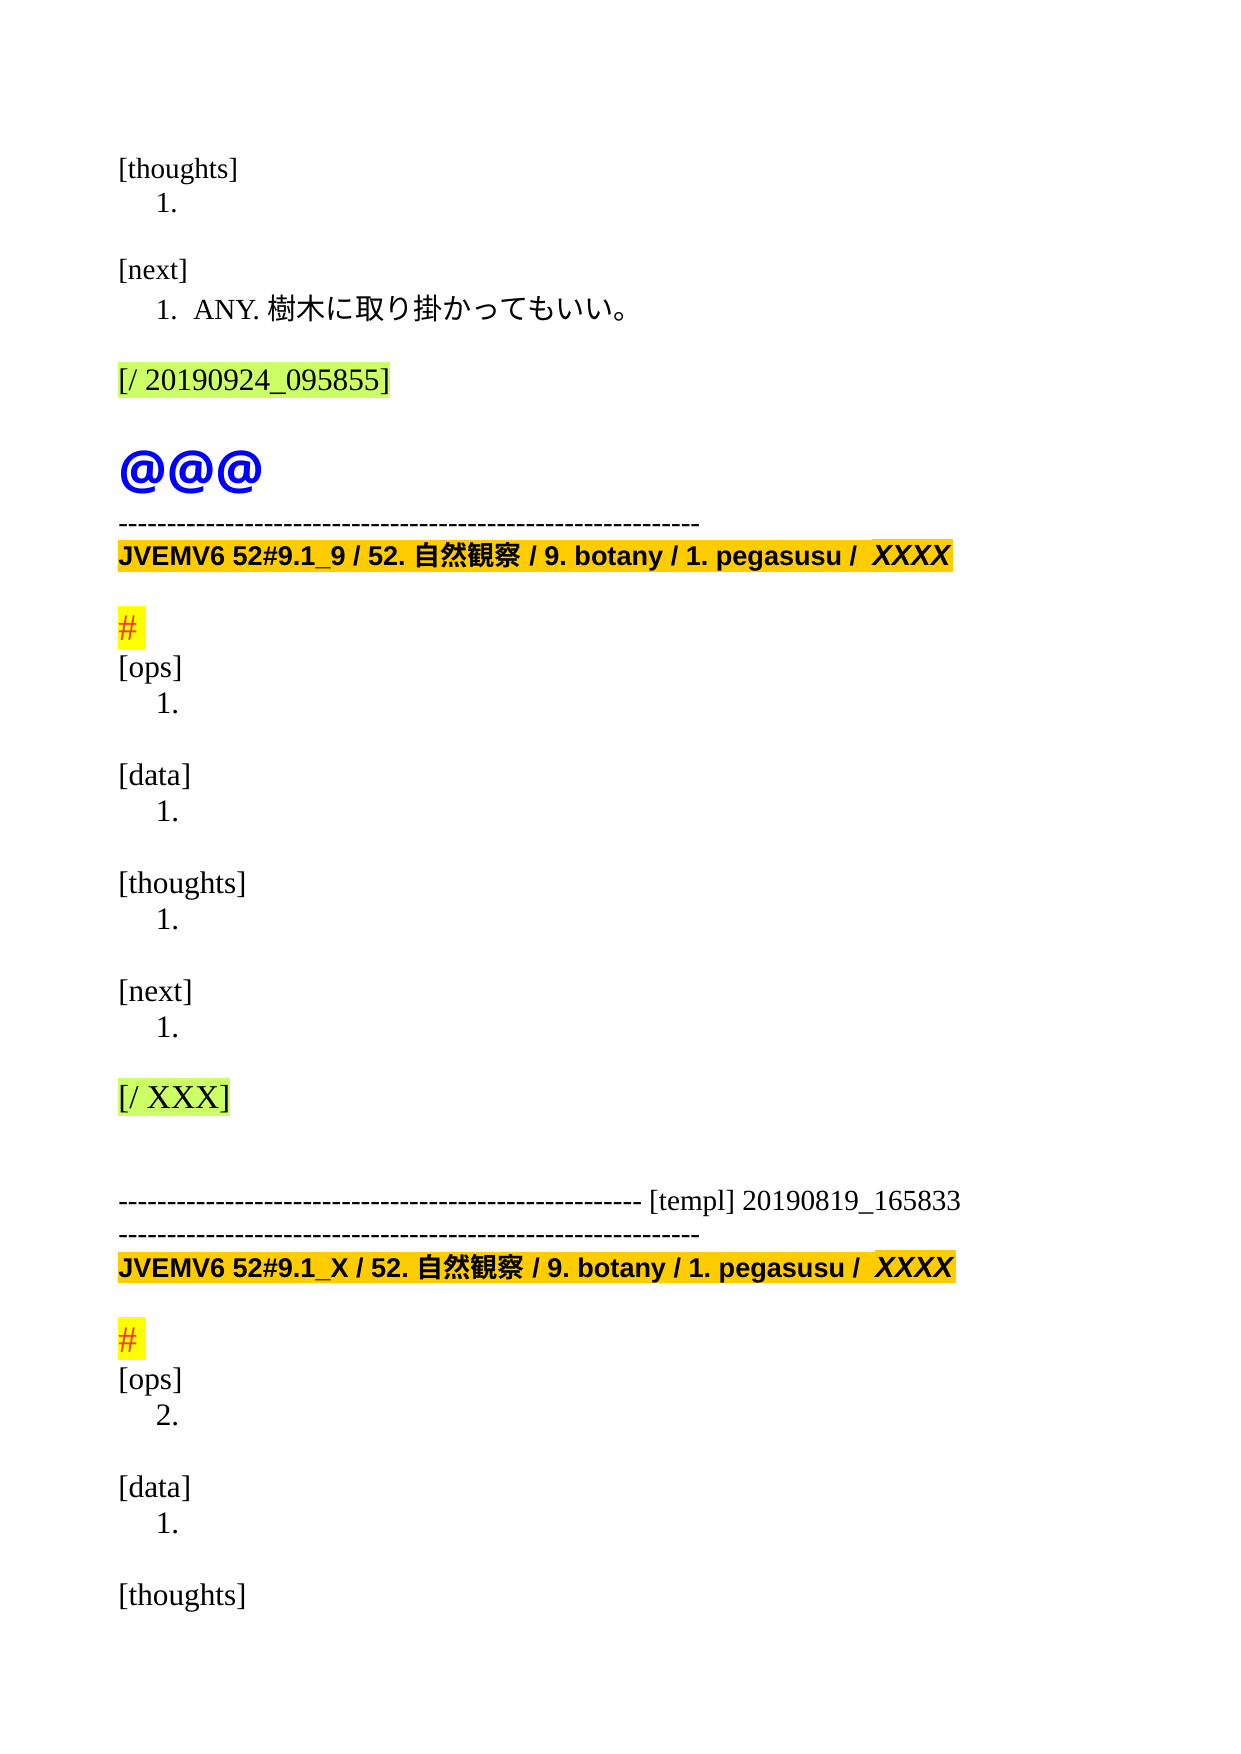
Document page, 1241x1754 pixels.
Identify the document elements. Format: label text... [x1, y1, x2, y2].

text ------------------------------------------------------------ [118, 505, 1122, 538]
text [ops] [118, 1360, 1122, 1396]
text ------------------------------------------------------------ [118, 1216, 1122, 1250]
text [/ XXX] [118, 1077, 1122, 1116]
text [ops] [118, 649, 1122, 684]
text [/ 20190924_095855] [118, 362, 1122, 398]
text # [118, 1317, 1122, 1360]
text JVEMV6 52#9.1_9 / 52. 自然観察 / 9. botany / 1. pegasusu / XXXX [118, 538, 1122, 572]
text [thoughts] [118, 152, 1122, 185]
text [thoughts] [118, 1576, 1122, 1612]
list ANY. 樹木に取り掛かってもいい。 [156, 286, 1122, 328]
text # [118, 606, 1122, 649]
text [data] [118, 1468, 1122, 1504]
text [data] [118, 756, 1122, 792]
text [next] [118, 972, 1122, 1008]
text [next] [118, 252, 1122, 286]
text [thoughts] [118, 864, 1122, 900]
text JVEMV6 52#9.1_X / 52. 自然観察 / 9. botany / 1. pegasusu / XXXX [118, 1250, 1122, 1283]
text @@@ [118, 431, 1122, 505]
text ------------------------------------------------------ [templ] 20190819_165833 [118, 1183, 1122, 1216]
